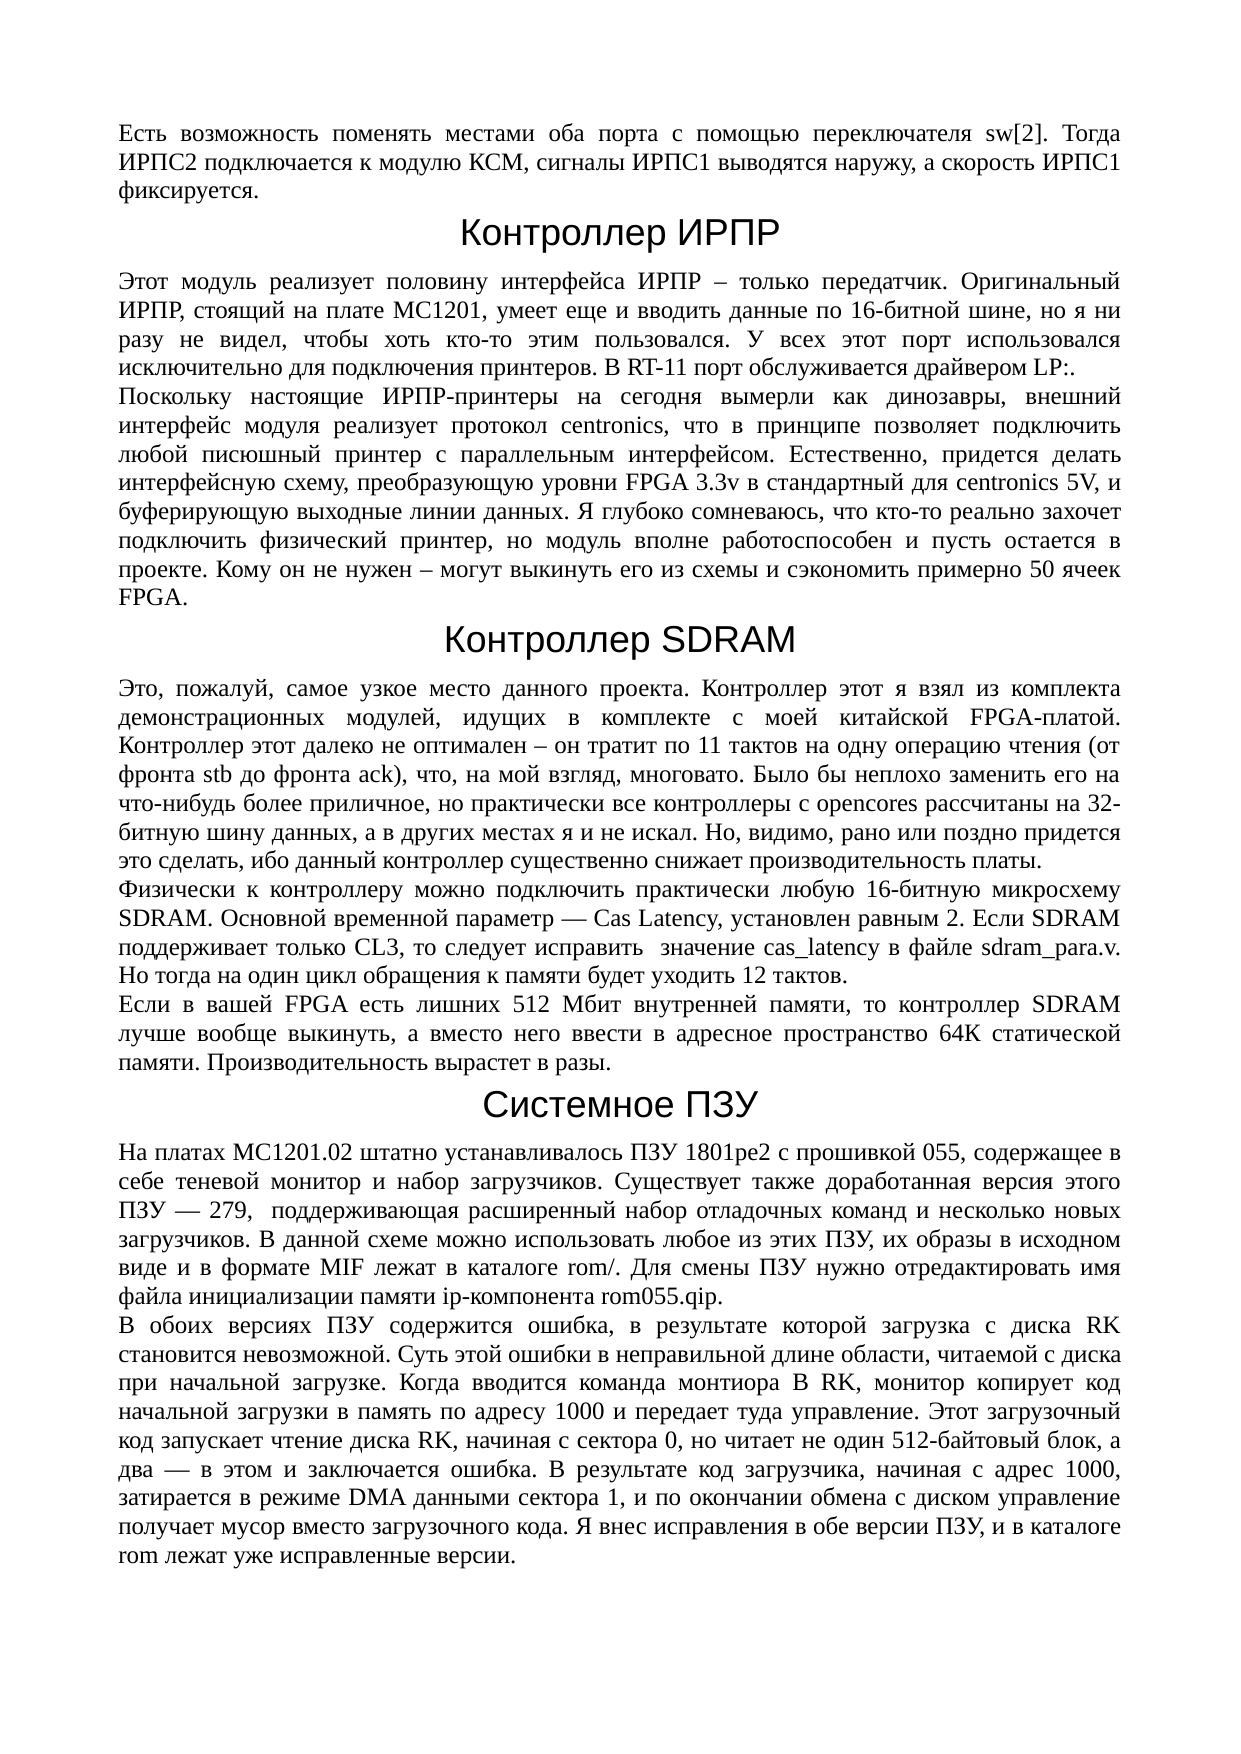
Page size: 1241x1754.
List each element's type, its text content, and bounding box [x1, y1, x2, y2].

subtitle Системное ПЗУ [118, 1082, 1122, 1125]
text Этот модуль реализует половину интерфейса ИРПР – только передатчик. Оригинальный ИРПР, стоящий на плате МС1201, умеет еще и вводить данные по 16-битной шине, но я ни разу не видел, чтобы хоть кто-то этим пользовался. У всех этот порт использовался исключительно для подключения принтеров. В RT-11 порт обслуживается драйвером LP:. [118, 266, 1122, 381]
text Физически к контроллеру можно подключить практически любую 16-битную микросхему SDRAM. Основной временной параметр — Cas Latency, установлен равным 2. Если SDRAM поддерживает только CL3, то следует исправить значение cas_latency в файле sdram_para.v. Но тогда на один цикл обращения к памяти будет уходить 12 тактов. [118, 874, 1122, 989]
text Есть возможность поменять местами оба порта с помощью переключателя sw[2]. Тогда ИРПС2 подключается к модулю КСМ, сигналы ИРПС1 выводятся наружу, а скорость ИРПС1 фиксируется. [118, 118, 1122, 204]
text Поскольку настоящие ИРПР-принтеры на сегодня вымерли как динозавры, внешний интерфейс модуля реализует протокол centronics, что в принципе позволяет подключить любой писюшный принтер с параллельным интерфейсом. Естественно, придется делать интерфейсную схему, преобразующую уровни FPGA 3.3v в стандартный для centronics 5V, и буферирующую выходные линии данных. Я глубоко сомневаюсь, что кто-то реально захочет подключить физический принтер, но модуль вполне работоспособен и пусть остается в проекте. Кому он не нужен – могут выкинуть его из схемы и сэкономить примерно 50 ячеек FPGA. [118, 381, 1122, 611]
subtitle Контроллер ИРПР [118, 211, 1122, 254]
text Это, пожалуй, самое узкое место данного проекта. Контроллер этот я взял из комплекта демонстрационных модулей, идущих в комплекте с моей китайской FPGA-платой. Контроллер этот далеко не оптимален – он тратит по 11 тактов на одну операцию чтения (от фронта stb до фронта ack), что, на мой взгляд, многовато. Было бы неплохо заменить его на что-нибудь более приличное, но практически все контроллеры с opencores рассчитаны на 32-битную шину данных, а в других местах я и не искал. Но, видимо, рано или поздно придется это сделать, ибо данный контроллер существенно снижает производительность платы. [118, 673, 1122, 874]
text В обоих версиях ПЗУ содержится ошибка, в результате которой загрузка с диска RK становится невозможной. Суть этой ошибки в неправильной длине области, читаемой с диска при начальной загрузке. Когда вводится команда монтиора B RK, монитор копирует код начальной загрузки в память по адресу 1000 и передает туда управление. Этот загрузочный код запускает чтение диска RK, начиная с сектора 0, но читает не один 512-байтовый блок, а два — в этом и заключается ошибка. В результате код загрузчика, начиная с адрес 1000, затирается в режиме DMA данными сектора 1, и по окончании обмена с диском управление получает мусор вместо загрузочного кода. Я внес исправления в обе версии ПЗУ, и в каталоге rom лежат уже исправленные версии. [118, 1310, 1122, 1569]
text На платах МС1201.02 штатно устанавливалось ПЗУ 1801ре2 с прошивкой 055, содержащее в себе теневой монитор и набор загрузчиков. Существует также доработанная версия этого ПЗУ — 279, поддерживающая расширенный набор отладочных команд и несколько новых загрузчиков. В данной схеме можно использовать любое из этих ПЗУ, их образы в исходном виде и в формате MIF лежат в каталоге rom/. Для смены ПЗУ нужно отредактировать имя файла инициализации памяти ip-компонента rom055.qip. [118, 1137, 1122, 1310]
subtitle Контроллер SDRAM [118, 617, 1122, 661]
text Если в вашей FPGA есть лишних 512 Мбит внутренней памяти, то контроллер SDRAM лучше вообще выкинуть, а вместо него ввести в адресное пространство 64К статической памяти. Производительность вырастет в разы. [118, 989, 1122, 1076]
